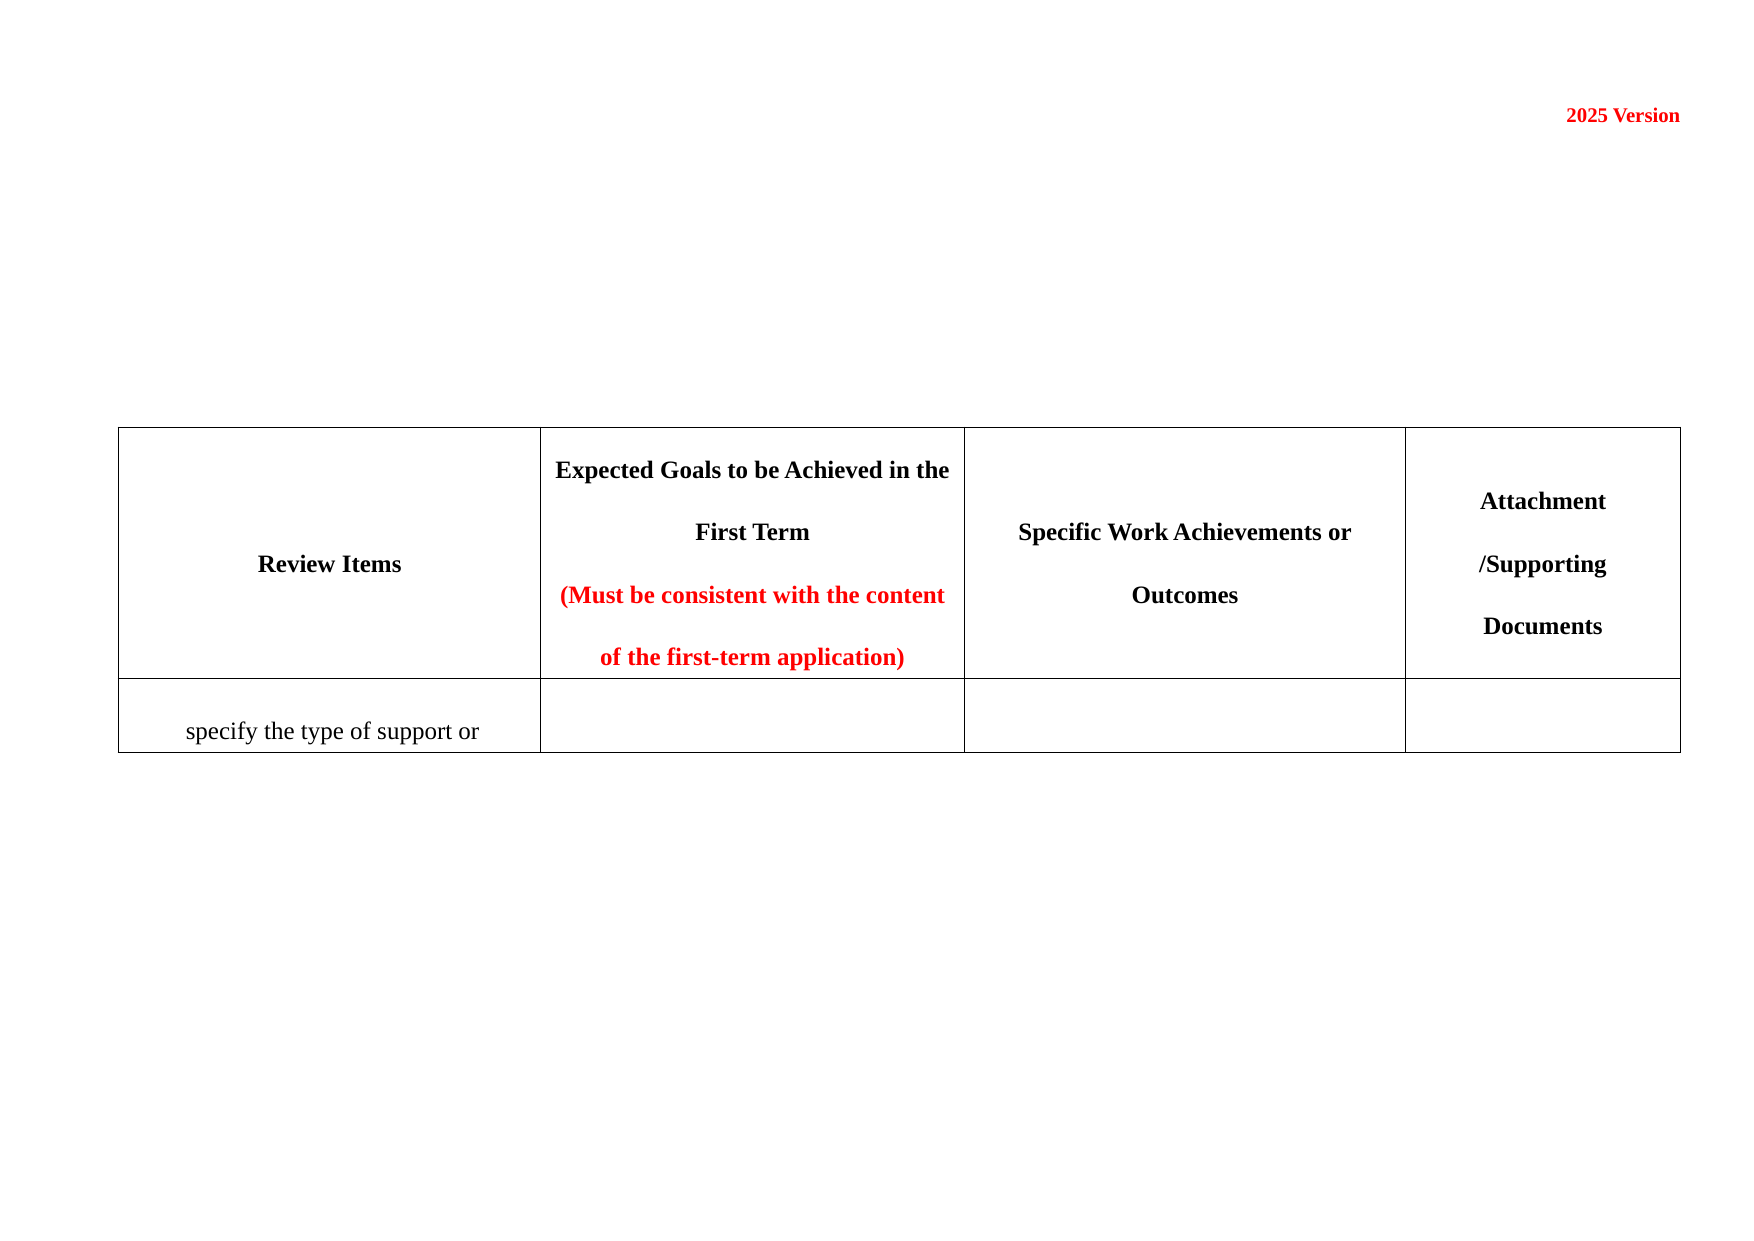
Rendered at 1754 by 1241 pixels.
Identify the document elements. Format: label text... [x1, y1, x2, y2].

table_cell [965, 679, 1405, 752]
table_cell [1406, 679, 1680, 752]
table_header Review Items [119, 428, 540, 678]
table_cell [541, 679, 964, 752]
table_header Specific Work Achievements or Outcomes [965, 428, 1405, 678]
table_header Expected Goals to be Achieved in the First Term (Must be consistent with the content of the first-term application) [541, 428, 964, 678]
table_cell specify the type of support or [119, 679, 540, 752]
table_header Attachment /Supporting Documents [1406, 428, 1680, 678]
